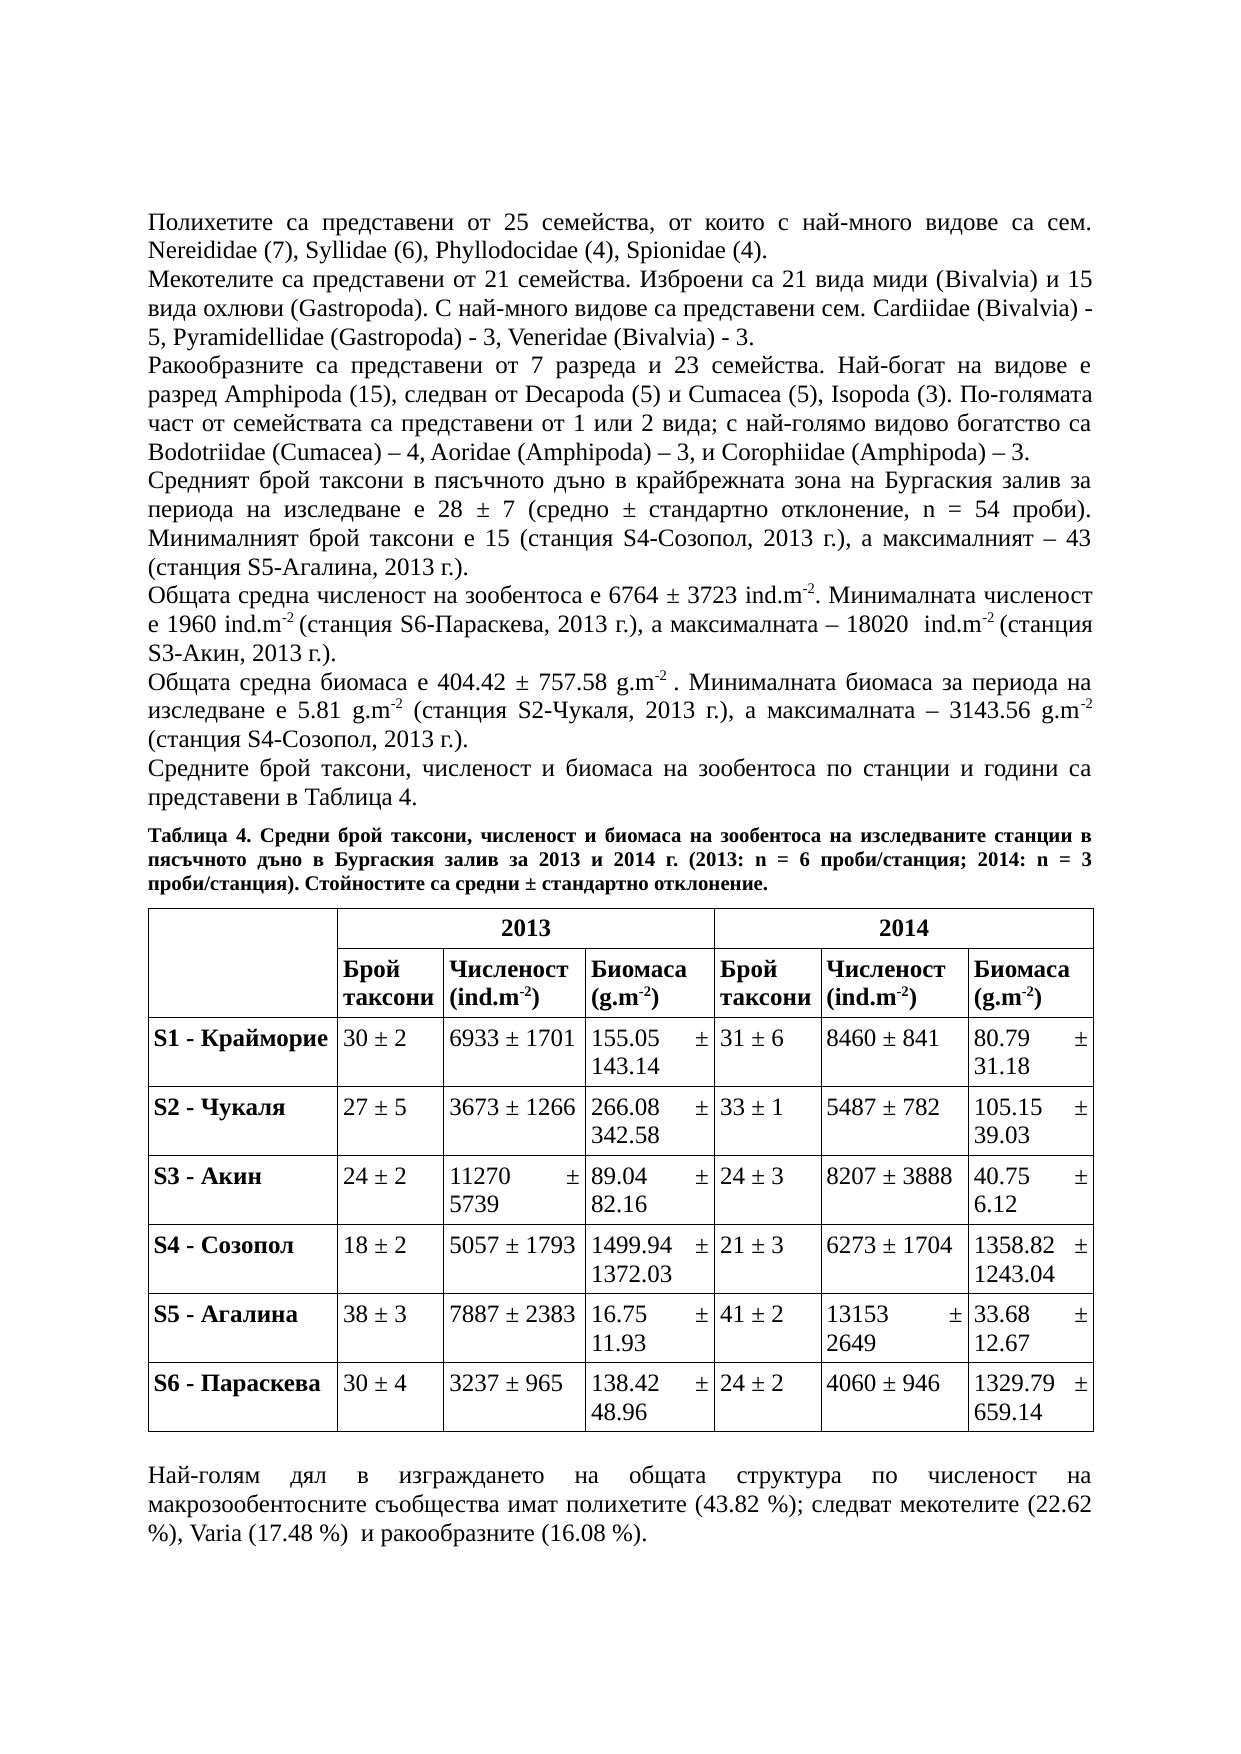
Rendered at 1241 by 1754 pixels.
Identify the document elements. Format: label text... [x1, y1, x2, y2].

table_cell 89.04 ± 82.16 [586, 1156, 714, 1224]
table_cell 105.15 ± 39.03 [969, 1087, 1093, 1155]
table_cell 5487 ± 782 [822, 1087, 968, 1155]
table_cell 38 ± 3 [338, 1294, 443, 1362]
table_cell 266.08 ± 342.58 [586, 1087, 714, 1155]
table_cell S3 - Акин [149, 1156, 337, 1224]
table_cell 11270 ± 5739 [444, 1156, 585, 1224]
table_cell 16.75 ± 11.93 [586, 1294, 714, 1362]
table_cell 1358.82 ± 1243.04 [969, 1225, 1093, 1293]
table_cell Биомаса (g.m-2) [586, 949, 714, 1017]
table_cell 40.75 ± 6.12 [969, 1156, 1093, 1224]
table_cell S6 - Параскева [149, 1363, 337, 1431]
table_cell 30 ± 4 [338, 1363, 443, 1431]
table_cell 80.79 ± 31.18 [969, 1018, 1093, 1086]
table_header [149, 909, 337, 1017]
table_cell Численост (ind.m-2) [444, 949, 585, 1017]
table_cell 5057 ± 1793 [444, 1225, 585, 1293]
text Полихетите са представени от 25 семейства, от които с най-много видове са сем. Nereididae (7), Syllidae (6), Phyllodocidae (4), Spionidae (4). [148, 207, 1093, 264]
table_cell 24 ± 2 [715, 1363, 821, 1431]
table_cell 4060 ± 946 [822, 1363, 968, 1431]
text Таблица 4. Средни брой таксони, численост и биомаса на зообентоса на изследваните станции в пясъчното дъно в Бургаския залив за 2013 и 2014 г. (2013: n = 6 проби/станция; 2014: n = 3 проби/станция). Стойностите са средни ± стандартно отклонение. [148, 823, 1093, 895]
table_cell 24 ± 3 [715, 1156, 821, 1224]
table_cell 155.05 ± 143.14 [586, 1018, 714, 1086]
table_cell 7887 ± 2383 [444, 1294, 585, 1362]
table_cell 24 ± 2 [338, 1156, 443, 1224]
table_cell S2 - Чукаля [149, 1087, 337, 1155]
text Средните брой таксони, численост и биомаса на зообентоса по станции и години са представени в Таблица 4. [148, 753, 1093, 810]
table_header 2014 [715, 909, 1093, 948]
table_cell 6933 ± 1701 [444, 1018, 585, 1086]
table_cell 21 ± 3 [715, 1225, 821, 1293]
text Ракообразните са представени от 7 разреда и 23 семейства. Най-богат на видове е разред Amphipoda (15), следван от Decapoda (5) и Cumacea (5), Isopoda (3). По-голямата част от семействата са представени от 1 или 2 вида; с най-голямо видово богатство са Bodotriidae (Cumacea) – 4, Aoridae (Amphipoda) – 3, и Corophiidae (Amphipoda) – 3. [148, 350, 1093, 465]
table_cell S1 - Крайморие [149, 1018, 337, 1086]
table_cell 1499.94 ± 1372.03 [586, 1225, 714, 1293]
table_cell 8207 ± 3888 [822, 1156, 968, 1224]
table_cell 3237 ± 965 [444, 1363, 585, 1431]
table_cell 30 ± 2 [338, 1018, 443, 1086]
table_cell Биомаса (g.m-2) [969, 949, 1093, 1017]
table_cell 18 ± 2 [338, 1225, 443, 1293]
table_cell 1329.79 ± 659.14 [969, 1363, 1093, 1431]
table_cell 138.42 ± 48.96 [586, 1363, 714, 1431]
text Общата средна биомаса е 404.42 ± 757.58 g.m-2 . Минималната биомаса за периода на изследване е 5.81 g.m-2 (станция S2-Чукаля, 2013 г.), а максималната – 3143.56 g.m-2 (станция S4-Созопол, 2013 г.). [148, 667, 1093, 753]
text Най-голям дял в изграждането на общата структура по численост на макрозообентосните съобщества имат полихетите (43.82 %); следват мекотелите (22.62 %), Varia (17.48 %) и ракообразните (16.08 %). [148, 1460, 1093, 1546]
text Общата средна численост на зообентоса е 6764 ± 3723 ind.m-2. Минималната численост е 1960 ind.m-2 (станция S6-Параскева, 2013 г.), а максималната – 18020 ind.m-2 (станция S3-Акин, 2013 г.). [148, 580, 1093, 667]
table_cell Брой таксони [715, 949, 821, 1017]
table_cell 13153 ± 2649 [822, 1294, 968, 1362]
table_cell 33.68 ± 12.67 [969, 1294, 1093, 1362]
table_cell Численост (ind.m-2) [822, 949, 968, 1017]
table_cell 41 ± 2 [715, 1294, 821, 1362]
table_cell 8460 ± 841 [822, 1018, 968, 1086]
table_cell 27 ± 5 [338, 1087, 443, 1155]
table_cell Брой таксони [338, 949, 443, 1017]
table_cell 3673 ± 1266 [444, 1087, 585, 1155]
table_header 2013 [338, 909, 714, 948]
table_cell S5 - Агалина [149, 1294, 337, 1362]
text Мекотелите са представени от 21 семейства. Изброени са 21 вида миди (Bivalvia) и 15 вида охлюви (Gastropoda). С най-много видове са представени сем. Cardiidae (Bivalvia) - 5, Pyramidellidae (Gastropoda) - 3, Veneridae (Bivalvia) - 3. [148, 264, 1093, 350]
text Средният брой таксони в пясъчното дъно в крайбрежната зона на Бургаския залив за периода на изследване е 28 ± 7 (средно ± стандартно отклонение, n = 54 проби). Минималният брой таксони е 15 (станция S4-Созопол, 2013 г.), а максималният – 43 (станция S5-Агалина, 2013 г.). [148, 465, 1093, 580]
table_cell S4 - Созопол [149, 1225, 337, 1293]
table_cell 33 ± 1 [715, 1087, 821, 1155]
table_cell 6273 ± 1704 [822, 1225, 968, 1293]
table_cell 31 ± 6 [715, 1018, 821, 1086]
